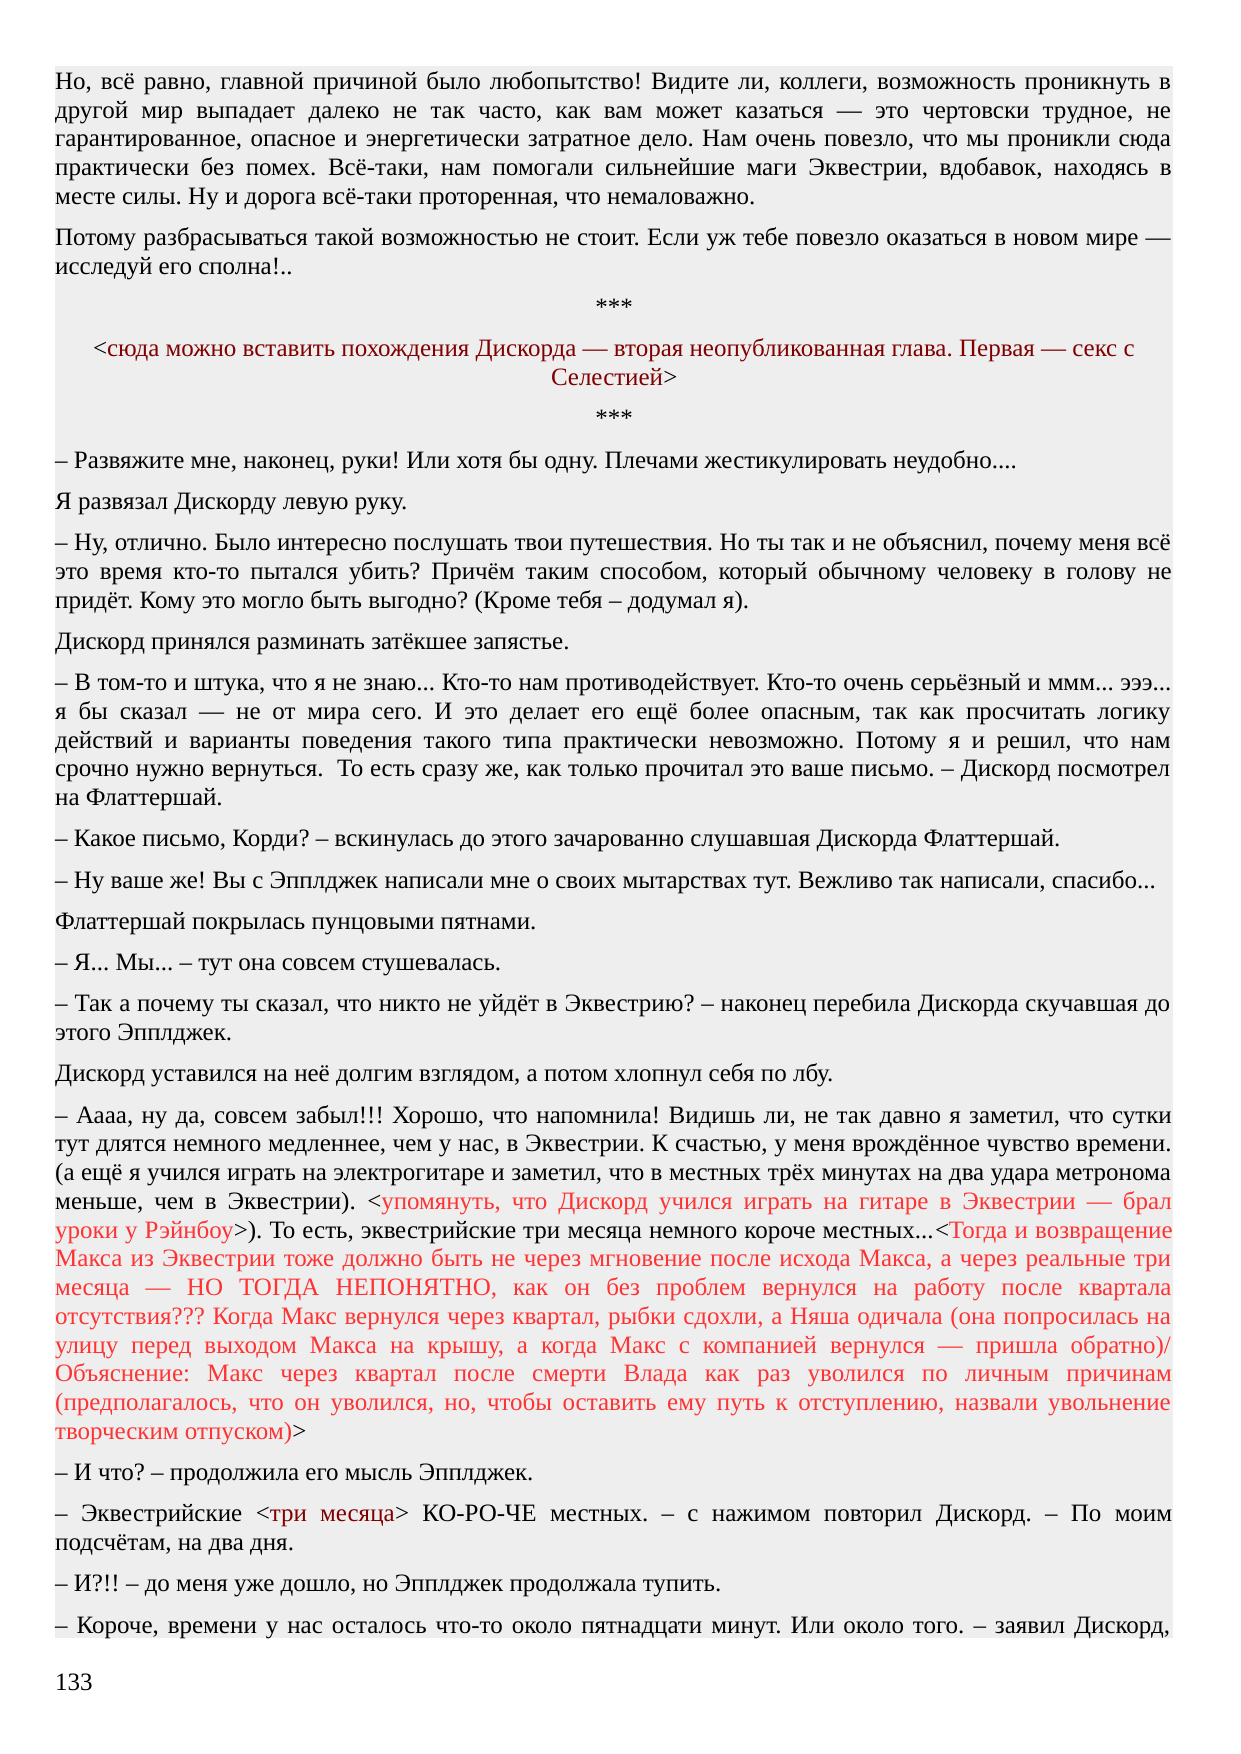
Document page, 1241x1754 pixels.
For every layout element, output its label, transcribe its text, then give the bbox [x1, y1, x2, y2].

text – И что? – продолжила его мысль Эпплджек. [55, 1457, 1173, 1486]
text Я развязал Дискорду левую руку. [55, 486, 1173, 515]
text Флаттершай покрылась пунцовыми пятнами. [55, 906, 1173, 935]
text – Эквестрийские <три месяца> КО-РО-ЧЕ местных. – с нажимом повторил Дискорд. – По моим подсчётам, на два дня. [55, 1498, 1173, 1556]
text <сюда можно вставить похождения Дискорда — вторая неопубликованная глава. Первая — секс с Селестией> [55, 333, 1173, 391]
text – Какое письмо, Корди? – вскинулась до этого зачарованно слушавшая Дискорда Флаттершай. [55, 823, 1173, 852]
text – Развяжите мне, наконец, руки! Или хотя бы одну. Плечами жестикулировать неудобно.... [55, 445, 1173, 473]
text *** [55, 292, 1173, 321]
text Дискорд принялся разминать затёкшее запястье. [55, 626, 1173, 655]
text – Я... Мы... – тут она совсем стушевалась. [55, 947, 1173, 976]
text – Аааа, ну да, совсем забыл!!! Хорошо, что напомнила! Видишь ли, не так давно я заметил, что сутки тут длятся немного медленнее, чем у нас, в Эквестрии. К счастью, у меня врождённое чувство времени. (а ещё я учился играть на электрогитаре и заметил, что в местных трёх минутах на два удара метронома меньше, чем в Эквестрии). <упомянуть, что Дискорд учился играть на гитаре в Эквестрии — брал уроки у Рэйнбоу>). То есть, эквестрийские три месяца немного короче местных...<Тогда и возвращение Макса из Эквестрии тоже должно быть не через мгновение после исхода Макса, а через реальные три месяца — НО ТОГДА НЕПОНЯТНО, как он без проблем вернулся на работу после квартала отсутствия??? Когда Макс вернулся через квартал, рыбки сдохли, а Няша одичала (она попросилась на улицу перед выходом Макса на крышу, а когда Макс с компанией вернулся — пришла обратно)/ Объяснение: Макс через квартал после смерти Влада как раз уволился по личным причинам (предполагалось, что он уволился, но, чтобы оставить ему путь к отступлению, назвали увольнение творческим отпуском)> [55, 1100, 1173, 1445]
text Но, всё равно, главной причиной было любопытство! Видите ли, коллеги, возможность проникнуть в другой мир выпадает далеко не так часто, как вам может казаться — это чертовски трудное, не гарантированное, опасное и энергетически затратное дело. Нам очень повезло, что мы проникли сюда практически без помех. Всё-таки, нам помогали сильнейшие маги Эквестрии, вдобавок, находясь в месте силы. Ну и дорога всё-таки проторенная, что немаловажно. [55, 66, 1173, 210]
text Дискорд уставился на неё долгим взглядом, а потом хлопнул себя по лбу. [55, 1058, 1173, 1087]
text *** [55, 403, 1173, 432]
text – Короче, времени у нас осталось что-то около пятнадцати минут. Или около того. – заявил Дискорд, [55, 1610, 1173, 1638]
text – Ну, отлично. Было интересно послушать твои путешествия. Но ты так и не объяснил, почему меня всё это время кто-то пытался убить? Причём таким способом, который обычному человеку в голову не придёт. Кому это могло быть выгодно? (Кроме тебя – додумал я). [55, 527, 1173, 613]
text Потому разбрасываться такой возможностью не стоит. Если уж тебе повезло оказаться в новом мире — исследуй его сполна!.. [55, 222, 1173, 280]
text – Так а почему ты сказал, что никто не уйдёт в Эквестрию? – наконец перебила Дискорда скучавшая до этого Эпплджек. [55, 988, 1173, 1046]
text – В том-то и штука, что я не знаю... Кто-то нам противодействует. Кто-то очень серьёзный и ммм... эээ... я бы сказал — не от мира сего. И это делает его ещё более опасным, так как просчитать логику действий и варианты поведения такого типа практически невозможно. Потому я и решил, что нам срочно нужно вернуться. То есть сразу же, как только прочитал это ваше письмо. – Дискорд посмотрел на Флаттершай. [55, 667, 1173, 811]
text – И?!! – до меня уже дошло, но Эпплджек продолжала тупить. [55, 1568, 1173, 1597]
text – Ну ваше же! Вы с Эпплджек написали мне о своих мытарствах тут. Вежливо так написали, спасибо... [55, 865, 1173, 893]
